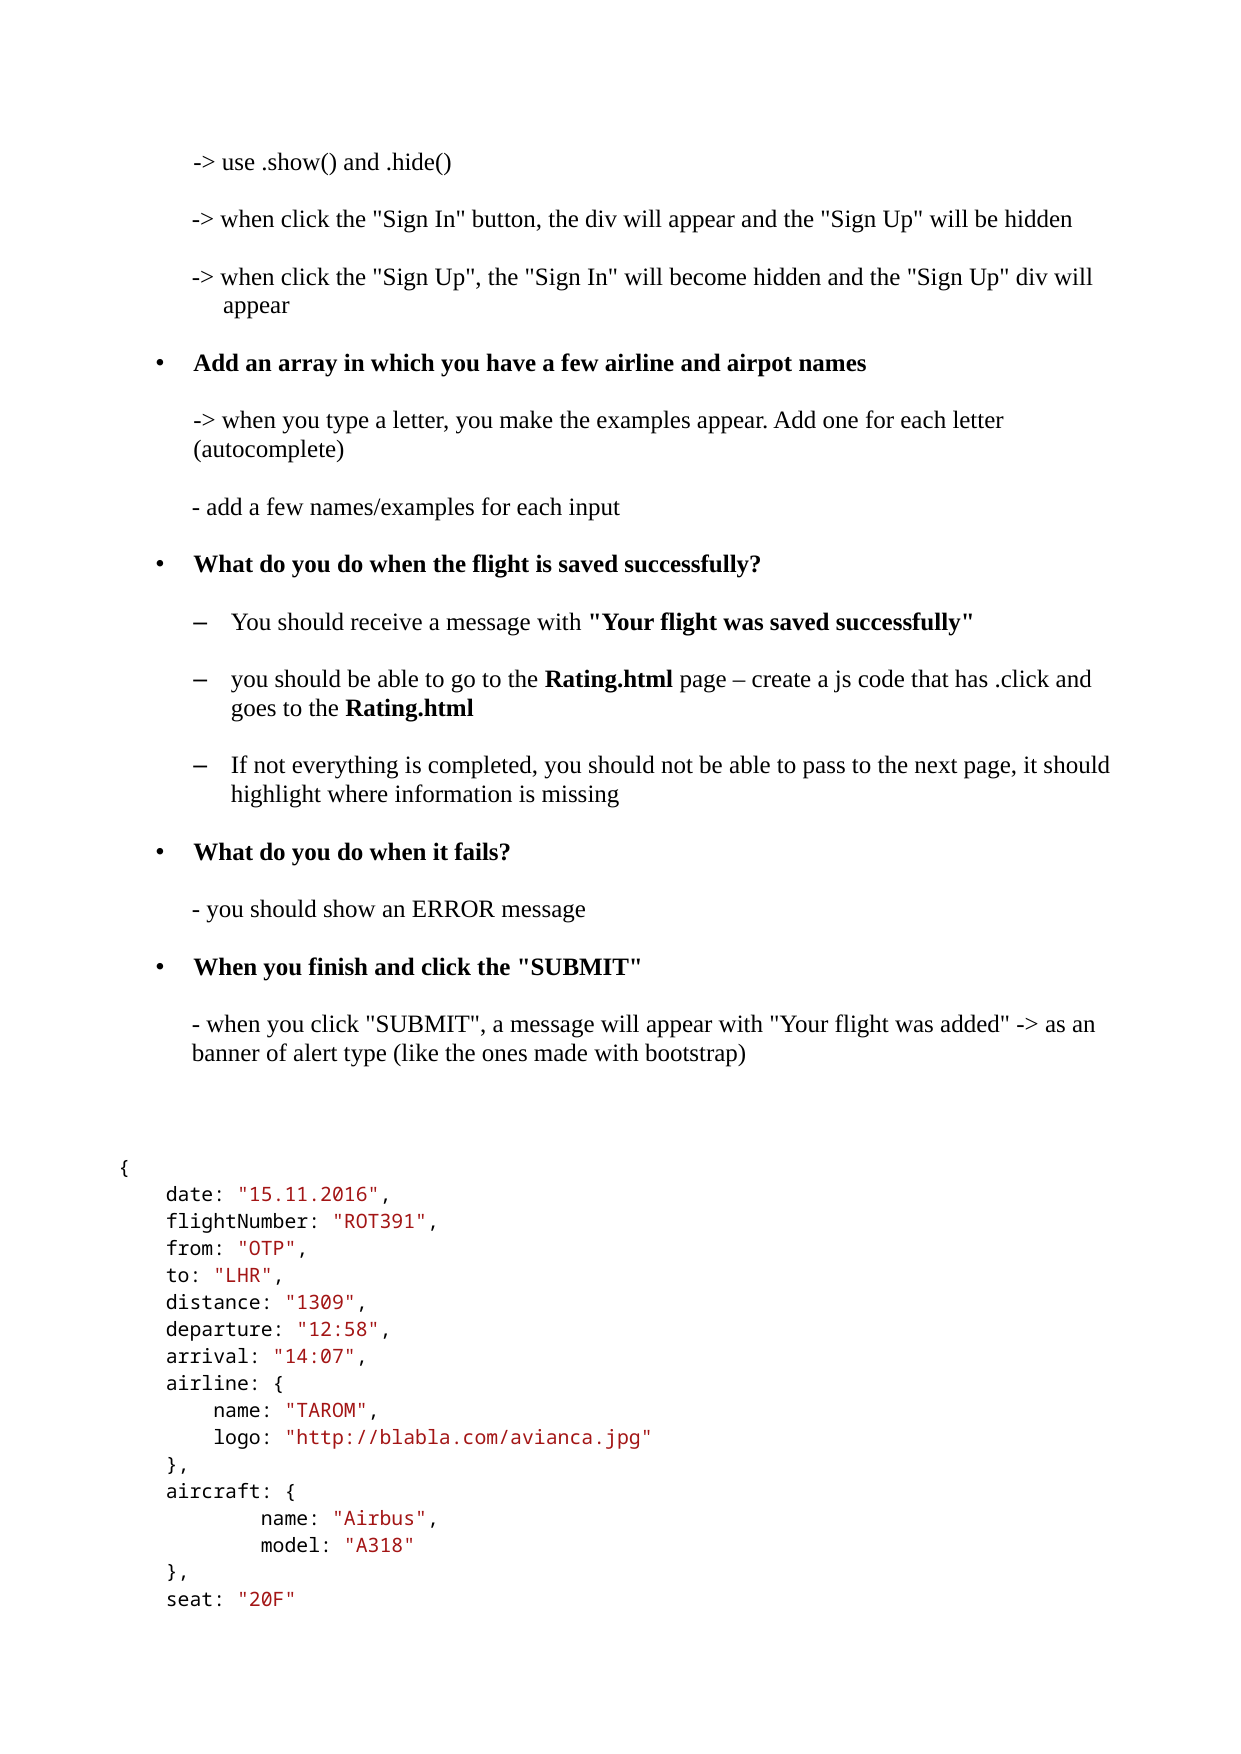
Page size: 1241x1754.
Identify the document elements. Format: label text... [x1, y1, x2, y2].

text }, [118, 1558, 1122, 1585]
text seat: "20F" [118, 1585, 1122, 1612]
text departure: "12:58", [118, 1315, 1122, 1342]
text - you should show an ERROR message [118, 894, 1122, 923]
text model: "A318" [118, 1531, 1122, 1558]
text airline: { [118, 1369, 1122, 1396]
list you should be able to go to the Rating.html page – create a js code that has .click and goes to the Rating.html [193, 664, 1122, 722]
list If not everything is completed, you should not be able to pass to the next page, it should highlight where information is missing [193, 751, 1122, 808]
list What do you do when the flight is saved successfully? [156, 549, 1122, 578]
text { [118, 1153, 1122, 1180]
list -> when you type a letter, you make the examples appear. Add one for each letter (autocomplete) [156, 406, 1122, 463]
text name: "TAROM", [118, 1396, 1122, 1423]
list When you finish and click the "SUBMIT" [156, 952, 1122, 981]
text }, [118, 1450, 1122, 1477]
text -> when click the "Sign In" button, the div will appear and the "Sign Up" will be hidden [118, 204, 1122, 233]
text from: "OTP", [118, 1234, 1122, 1261]
text aircraft: { [118, 1477, 1122, 1504]
text arrival: "14:07", [118, 1342, 1122, 1369]
list Add an array in which you have a few airline and airpot names [156, 348, 1122, 377]
text date: "15.11.2016", [118, 1180, 1122, 1207]
text flightNumber: "ROT391", [118, 1207, 1122, 1234]
text logo: "http://blabla.com/avianca.jpg" [118, 1423, 1122, 1450]
text - when you click "SUBMIT", a message will appear with "Your flight was added" -> as an banner of alert type (like the ones made with bootstrap) [118, 1009, 1122, 1067]
list -> use .show() and .hide() [156, 147, 1122, 176]
text distance: "1309", [118, 1288, 1122, 1315]
text -> when click the "Sign Up", the "Sign In" will become hidden and the "Sign Up" div will appear [118, 262, 1122, 319]
text to: "LHR", [118, 1261, 1122, 1288]
text name: "Airbus", [118, 1504, 1122, 1531]
list You should receive a message with "Your flight was saved successfully" [193, 607, 1122, 636]
list What do you do when it fails? [156, 837, 1122, 866]
text - add a few names/examples for each input [118, 492, 1122, 521]
